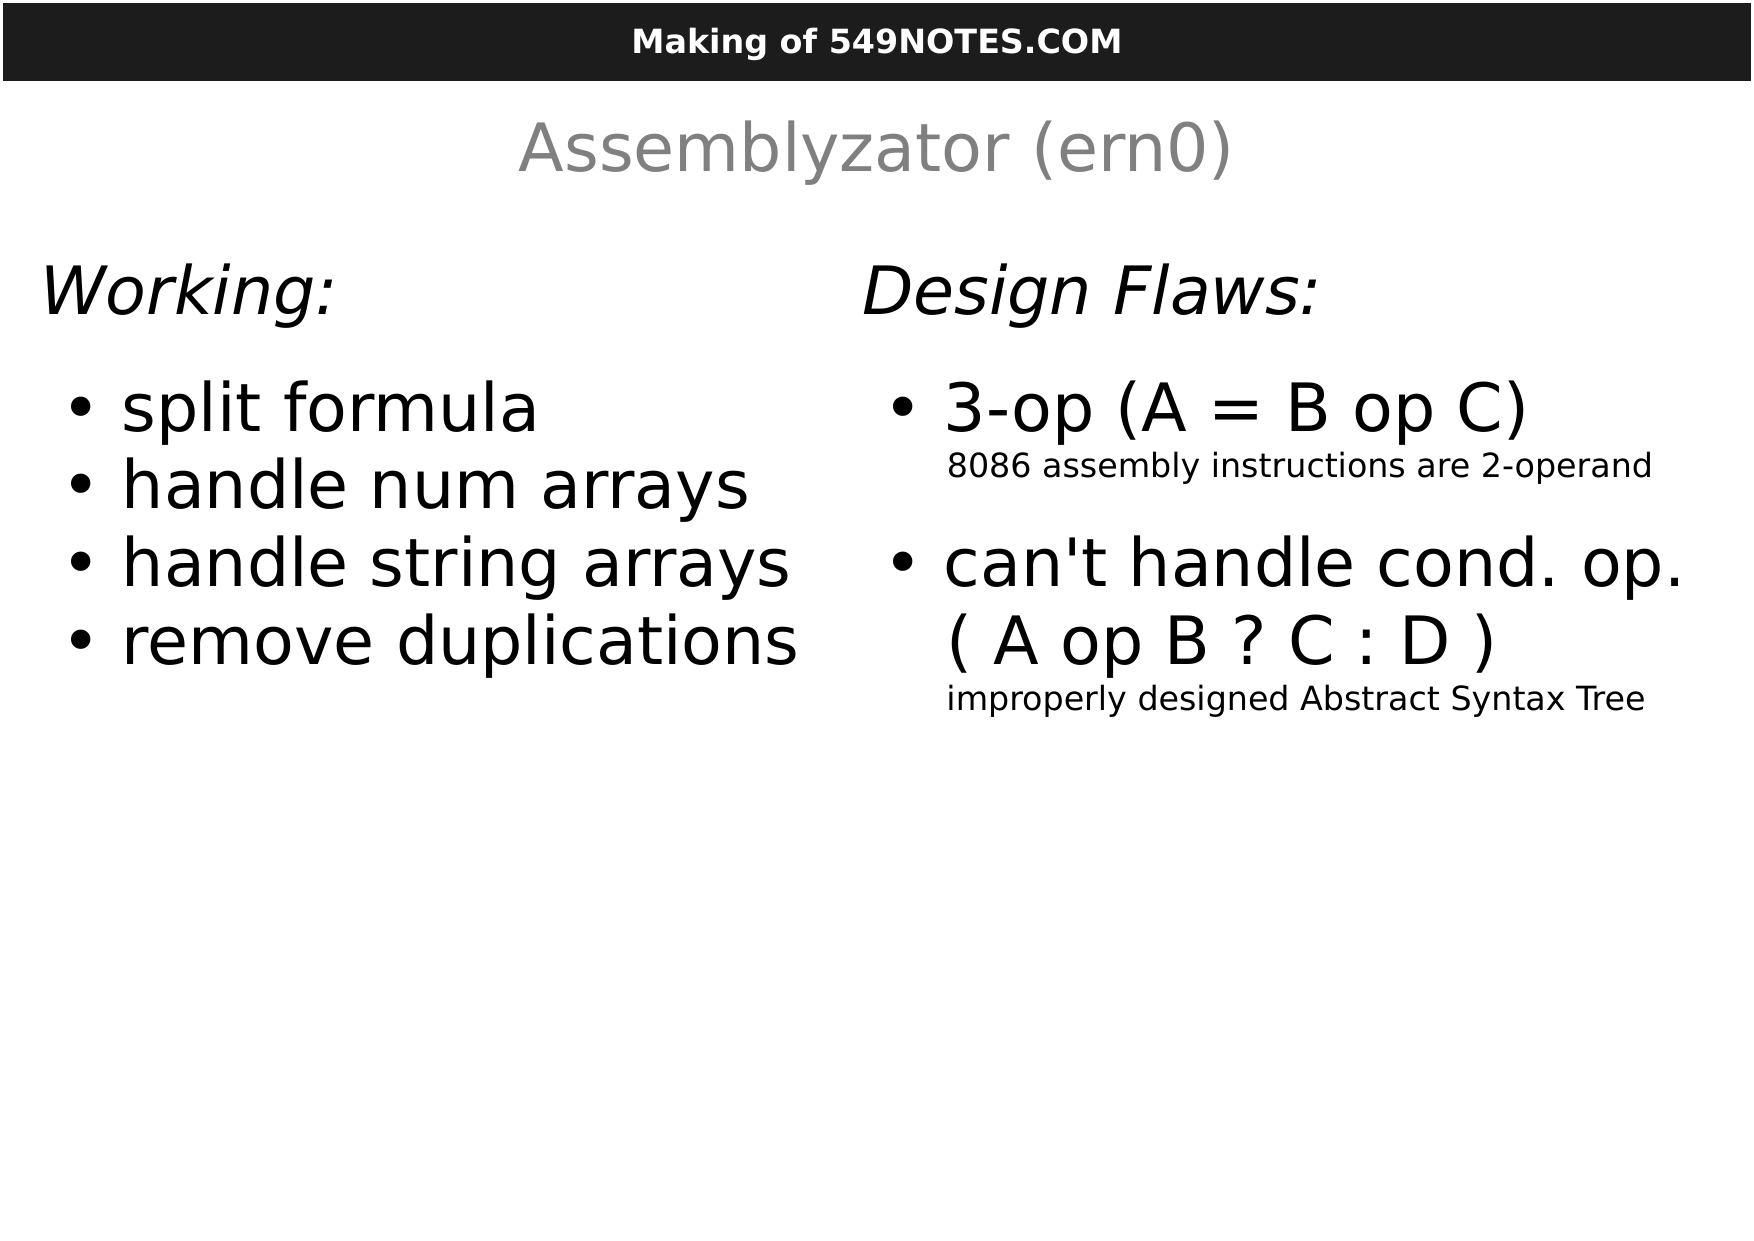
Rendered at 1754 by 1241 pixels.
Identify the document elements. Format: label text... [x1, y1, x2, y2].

text Assemblyzator (ern0) [3, 110, 1751, 188]
